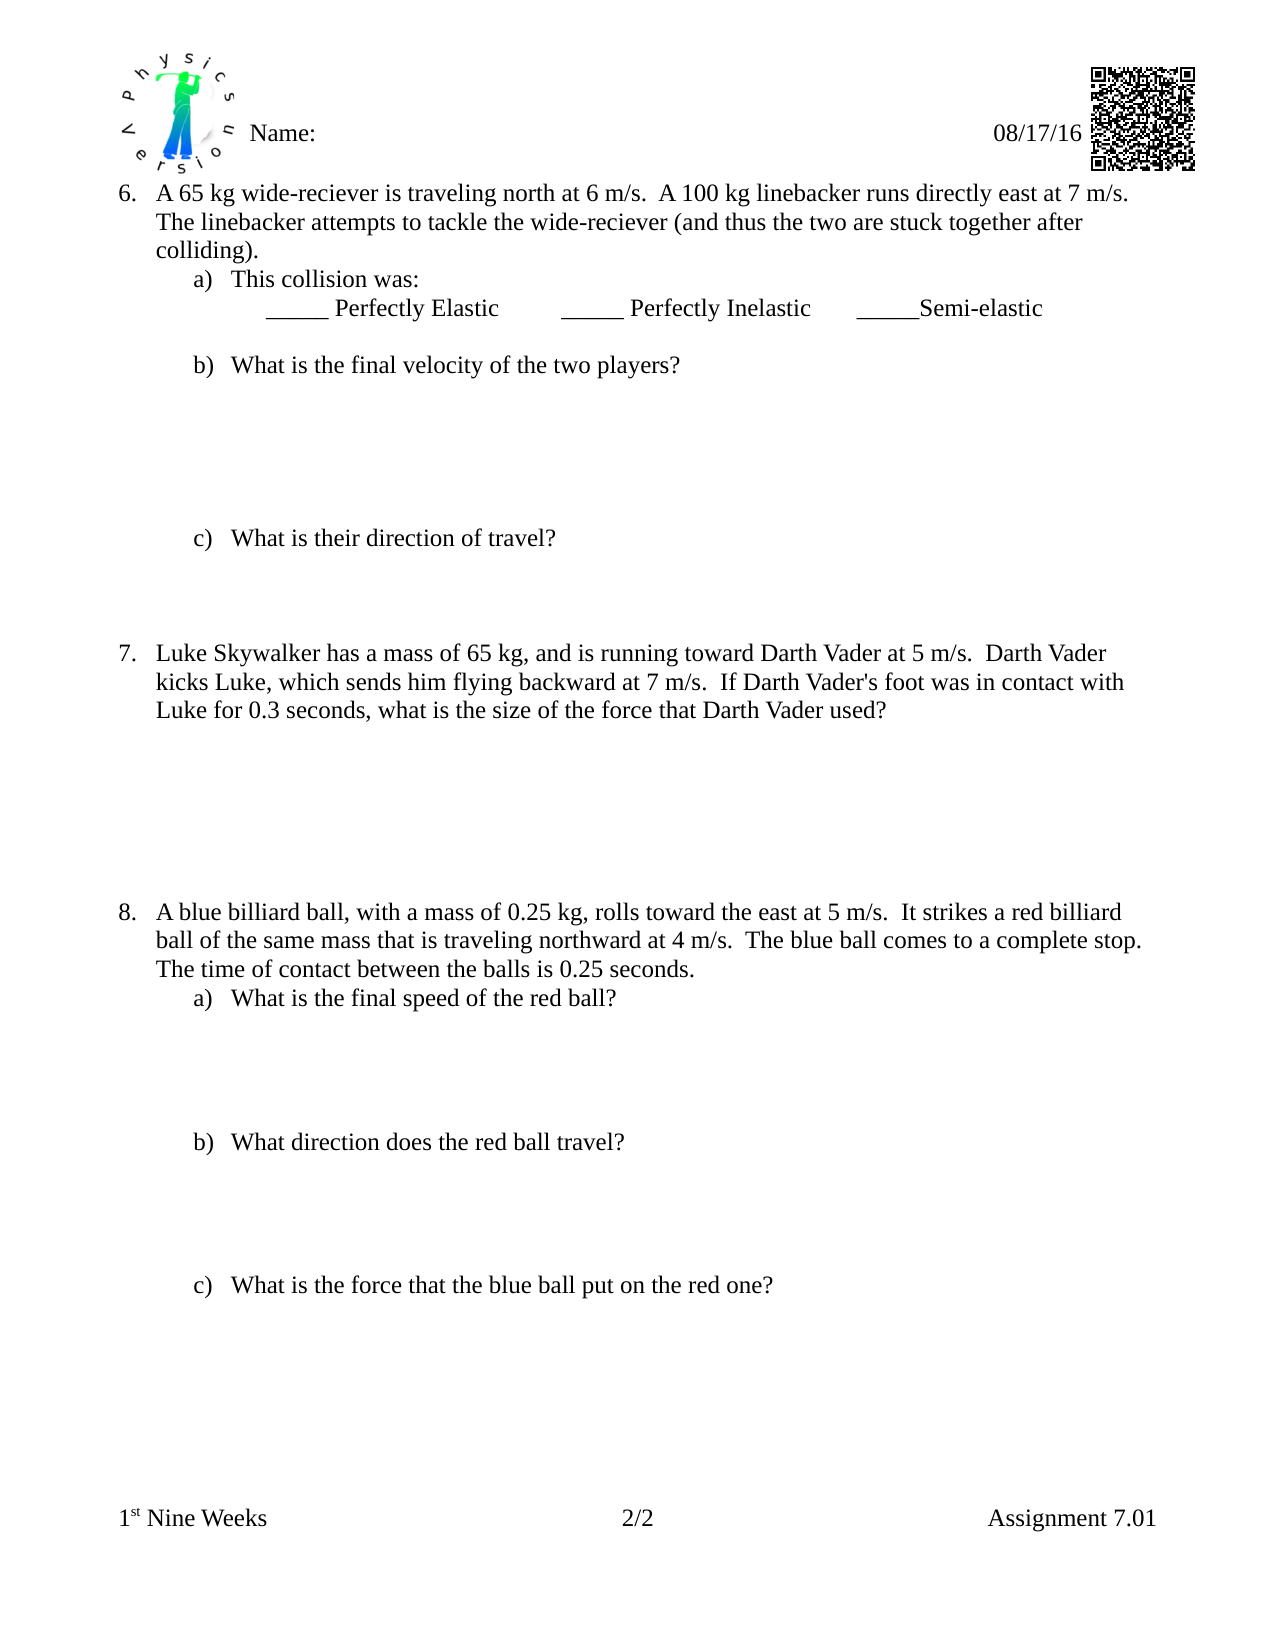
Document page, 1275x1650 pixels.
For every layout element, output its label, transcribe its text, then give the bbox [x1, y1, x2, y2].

list What is the final speed of the red ball? [193, 983, 1157, 1012]
list This collision was: [193, 264, 1157, 293]
list What is the force that the blue ball put on the red one? [193, 1271, 1157, 1299]
list Luke Skywalker has a mass of 65 kg, and is running toward Darth Vader at 5 m/s. Darth Vader kicks Luke, which sends him flying backward at 7 m/s. If Darth Vader's foot was in contact with Luke for 0.3 seconds, what is the size of the force that Darth Vader used? [118, 638, 1157, 724]
text _____ Perfectly Elastic _____ Perfectly Inelastic _____Semi-elastic [118, 293, 1157, 322]
picture [121, 53, 235, 174]
picture [1082, 58, 1203, 179]
list What direction does the red ball travel? [193, 1127, 1157, 1156]
list A blue billiard ball, with a mass of 0.25 kg, rolls toward the east at 5 m/s. It strikes a red billiard ball of the same mass that is traveling northward at 4 m/s. The blue ball comes to a complete stop. The time of contact between the balls is 0.25 seconds. [118, 897, 1157, 983]
list What is the final velocity of the two players? [193, 351, 1157, 379]
list A 65 kg wide-reciever is traveling north at 6 m/s. A 100 kg linebacker runs directly east at 7 m/s. The linebacker attempts to tackle the wide-reciever (and thus the two are stuck together after colliding). [118, 176, 1157, 264]
list What is their direction of travel? [193, 523, 1157, 552]
